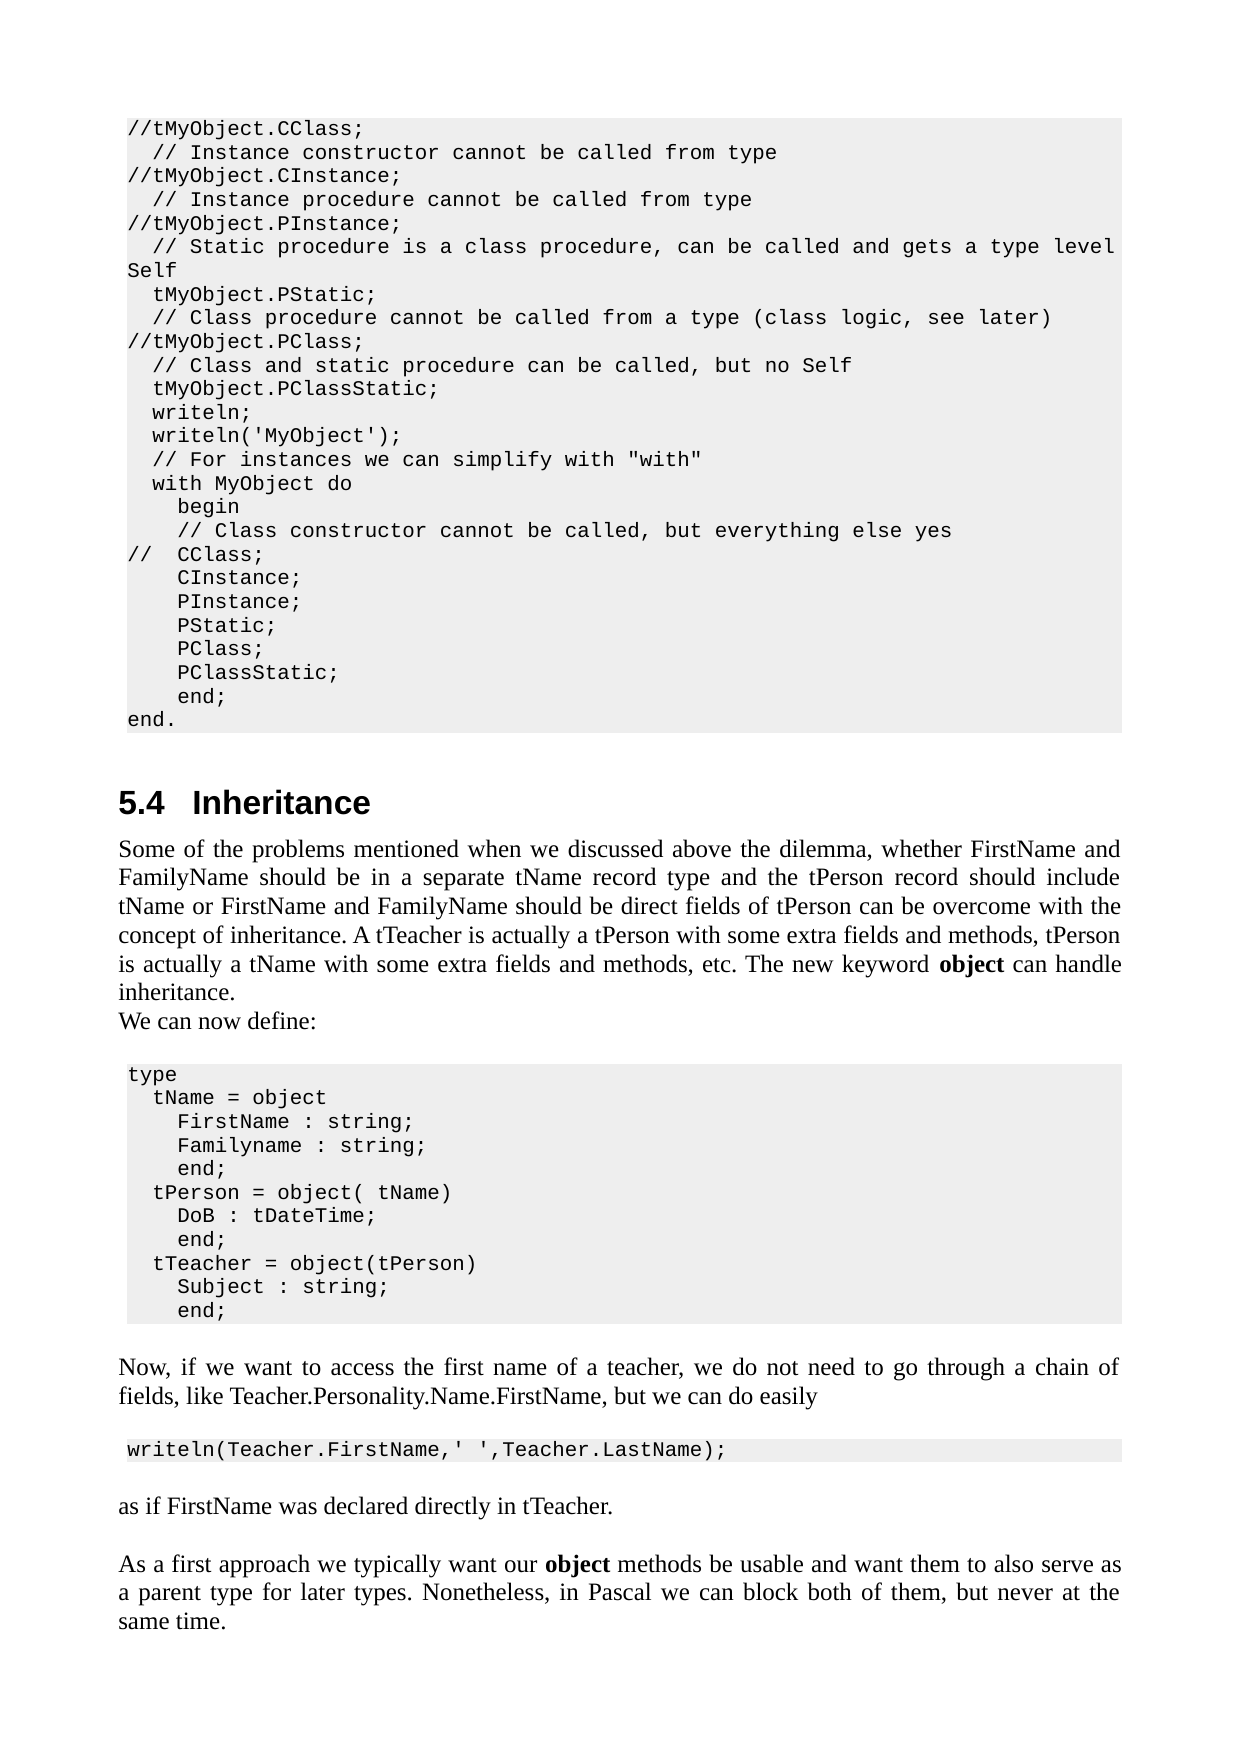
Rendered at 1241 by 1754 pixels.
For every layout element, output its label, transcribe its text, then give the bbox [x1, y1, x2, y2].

text As a first approach we typically want our object methods be usable and want them to also serve as a parent type for later types. Nonetheless, in Pascal we can block both of them, but never at the same time. [118, 1549, 1122, 1635]
text tName = object [127, 1087, 1122, 1111]
text writeln('MyObject'); [127, 426, 1122, 449]
text // Class constructor cannot be called, but everything else yes [127, 520, 1122, 544]
text tPerson = object( tName) [127, 1182, 1122, 1206]
text PClassStatic; [127, 662, 1122, 686]
text Now, if we want to access the first name of a teacher, we do not need to go through a chain of fields, like Teacher.Personality.Name.FirstName, but we can do easily [118, 1352, 1122, 1410]
text PStatic; [127, 615, 1122, 638]
text tMyObject.PClassStatic; [127, 378, 1122, 402]
text DoB : tDateTime; [127, 1206, 1122, 1229]
text // CClass; [127, 544, 1122, 567]
text end; [127, 1158, 1122, 1182]
text // Class procedure cannot be called from a type (class logic, see later) [127, 307, 1122, 331]
text begin [127, 496, 1122, 520]
subtitle Inheritance [118, 782, 1122, 821]
text FirstName : string; [127, 1111, 1122, 1134]
text as if FirstName was declared directly in tTeacher. [118, 1491, 1122, 1520]
text Some of the problems mentioned when we discussed above the dilemma, whether FirstName and FamilyName should be in a separate tName record type and the tPerson record should include tName or FirstName and FamilyName should be direct fields of tPerson can be overcome with the concept of inheritance. A tTeacher is actually a tPerson with some extra fields and methods, tPerson is actually a tName with some extra fields and methods, etc. The new keyword object can handle inheritance. [118, 834, 1122, 1006]
text Familyname : string; [127, 1134, 1122, 1158]
text We can now define: [118, 1006, 1122, 1035]
text // For instances we can simplify with "with" [127, 449, 1122, 473]
text PClass; [127, 638, 1122, 662]
text end. [127, 709, 1122, 733]
text //tMyObject.PClass; [127, 331, 1122, 354]
text end; [127, 1229, 1122, 1253]
text writeln; [127, 402, 1122, 426]
text tMyObject.PStatic; [127, 284, 1122, 307]
text tTeacher = object(tPerson) [127, 1253, 1122, 1276]
text // Class and static procedure can be called, but no Self [127, 354, 1122, 378]
text with MyObject do [127, 473, 1122, 496]
text // Instance procedure cannot be called from type [127, 189, 1122, 213]
text // Instance constructor cannot be called from type [127, 142, 1122, 165]
text CInstance; [127, 567, 1122, 591]
text writeln(Teacher.FirstName,' ',Teacher.LastName); [127, 1439, 1122, 1462]
text end; [127, 1300, 1122, 1324]
text //tMyObject.PInstance; [127, 213, 1122, 236]
text PInstance; [127, 591, 1122, 615]
text //tMyObject.CInstance; [127, 165, 1122, 189]
text // Static procedure is a class procedure, can be called and gets a type level Self [127, 236, 1122, 284]
text Subject : string; [127, 1276, 1122, 1300]
text type [127, 1064, 1122, 1087]
text //tMyObject.CClass; [127, 118, 1122, 142]
text end; [127, 686, 1122, 709]
